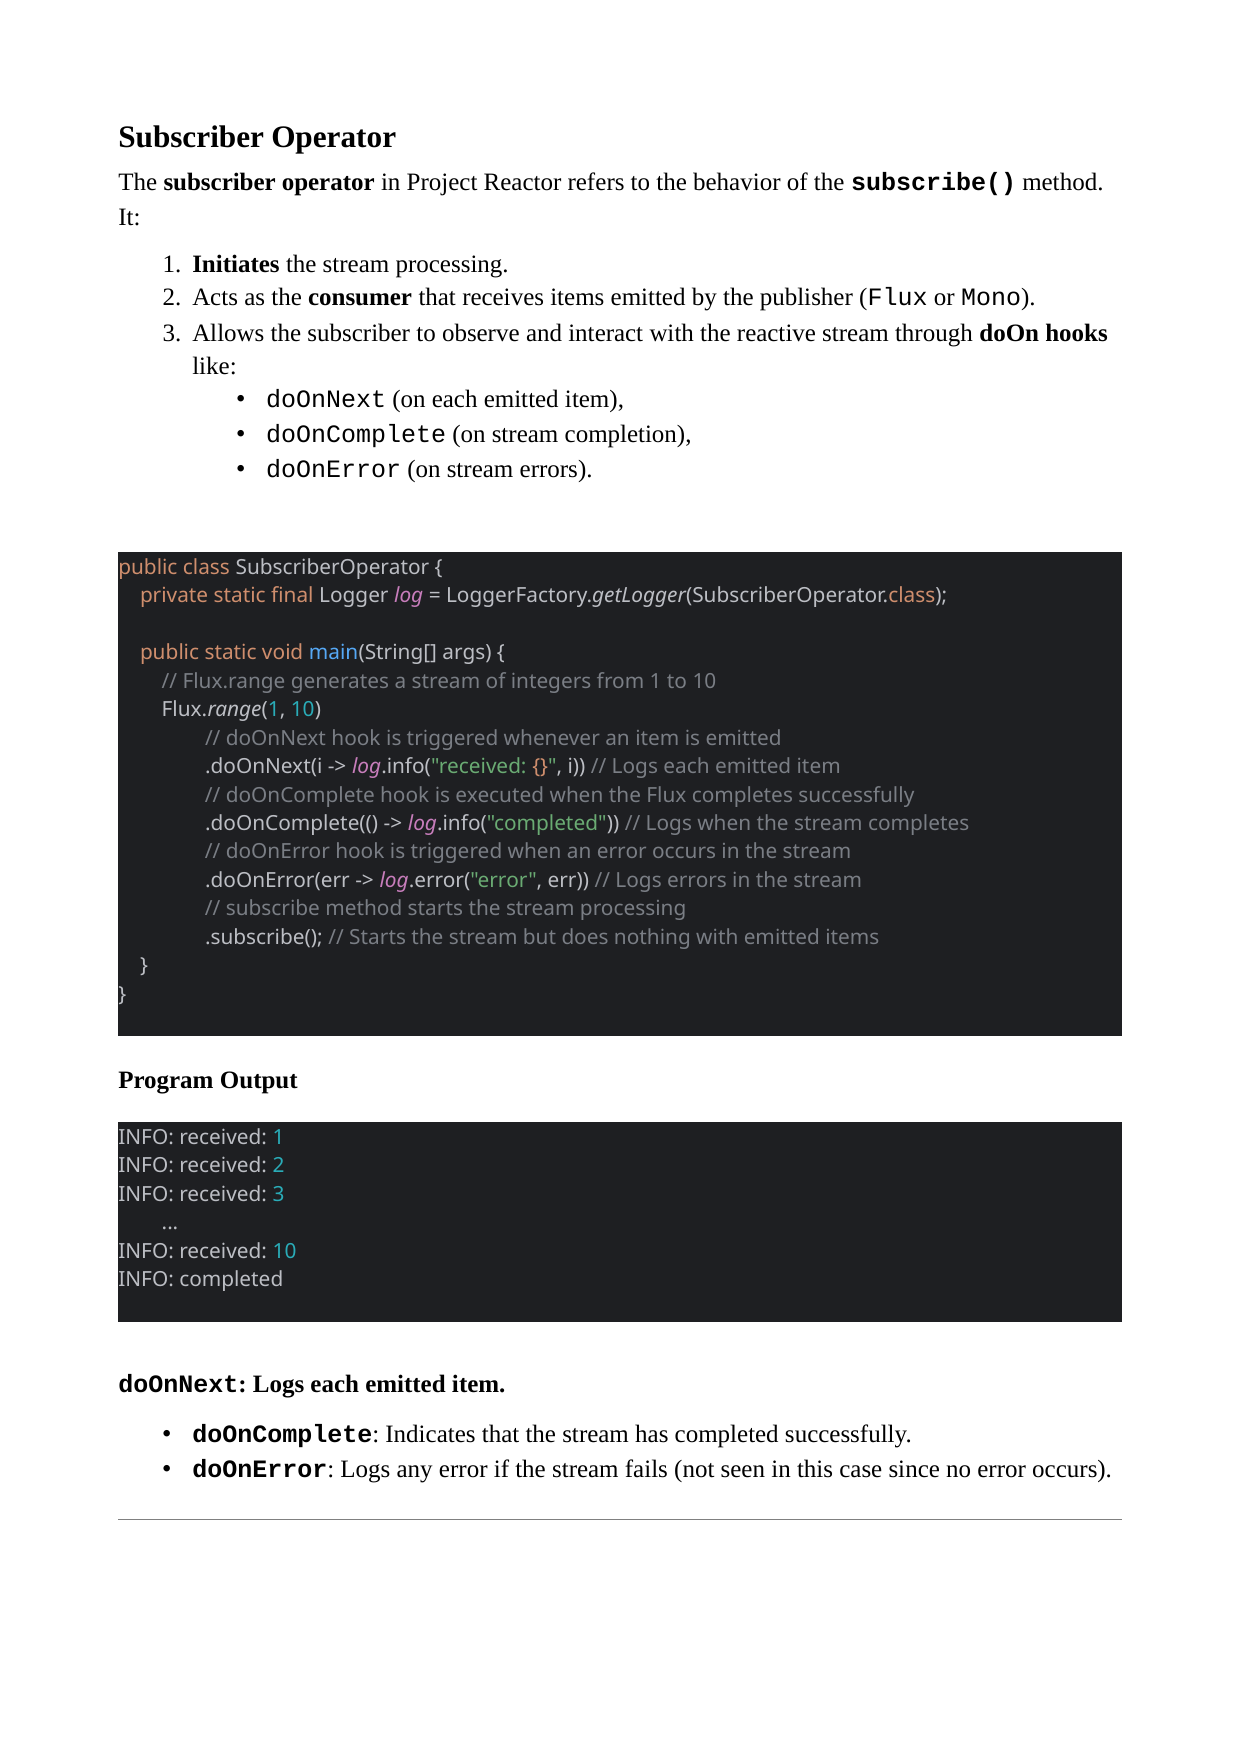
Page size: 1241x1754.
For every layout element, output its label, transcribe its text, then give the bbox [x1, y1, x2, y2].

text The subscriber operator in Project Reactor refers to the behavior of the subscribe() method. It: [118, 167, 1122, 230]
text Program Output [118, 1065, 1122, 1093]
list Initiates the stream processing. [162, 249, 1122, 278]
text public class SubscriberOperator { private static final Logger log = LoggerFactory.getLogger(SubscriberOperator.class); public static void main(String[] args) { // Flux.range generates a stream of integers from 1 to 10 Flux.range(1, 10) // doOnNext hook is triggered whenever an item is emitted .doOnNext(i -> log.info("received: {}", i)) // Logs each emitted item // doOnComplete hook is executed when the Flux completes successfully .doOnComplete(() -> log.info("completed")) // Logs when the stream completes // doOnError hook is triggered when an error occurs in the stream .doOnError(err -> log.error("error", err)) // Logs errors in the stream // subscribe method starts the stream processing .subscribe(); // Starts the stream but does nothing with emitted items } } [118, 552, 1122, 1036]
list Acts as the consumer that receives items emitted by the publisher (Flux or Mono). [162, 282, 1122, 313]
text doOnNext: Logs each emitted item. [118, 1369, 1122, 1400]
list doOnNext (on each emitted item), [236, 384, 1122, 414]
list doOnComplete (on stream completion), [236, 419, 1122, 450]
list doOnComplete: Indicates that the stream has completed successfully. [162, 1419, 1122, 1450]
list Allows the subscriber to observe and interact with the reactive stream through doOn hooks like: [162, 318, 1122, 379]
subtitle Subscriber Operator [118, 118, 1122, 154]
list doOnError: Logs any error if the stream fails (not seen in this case since no error occurs). [162, 1454, 1122, 1485]
text INFO: received: 1 INFO: received: 2 INFO: received: 3 ... INFO: received: 10 INFO: completed [118, 1122, 1122, 1322]
list doOnError (on stream errors). [236, 454, 1122, 485]
